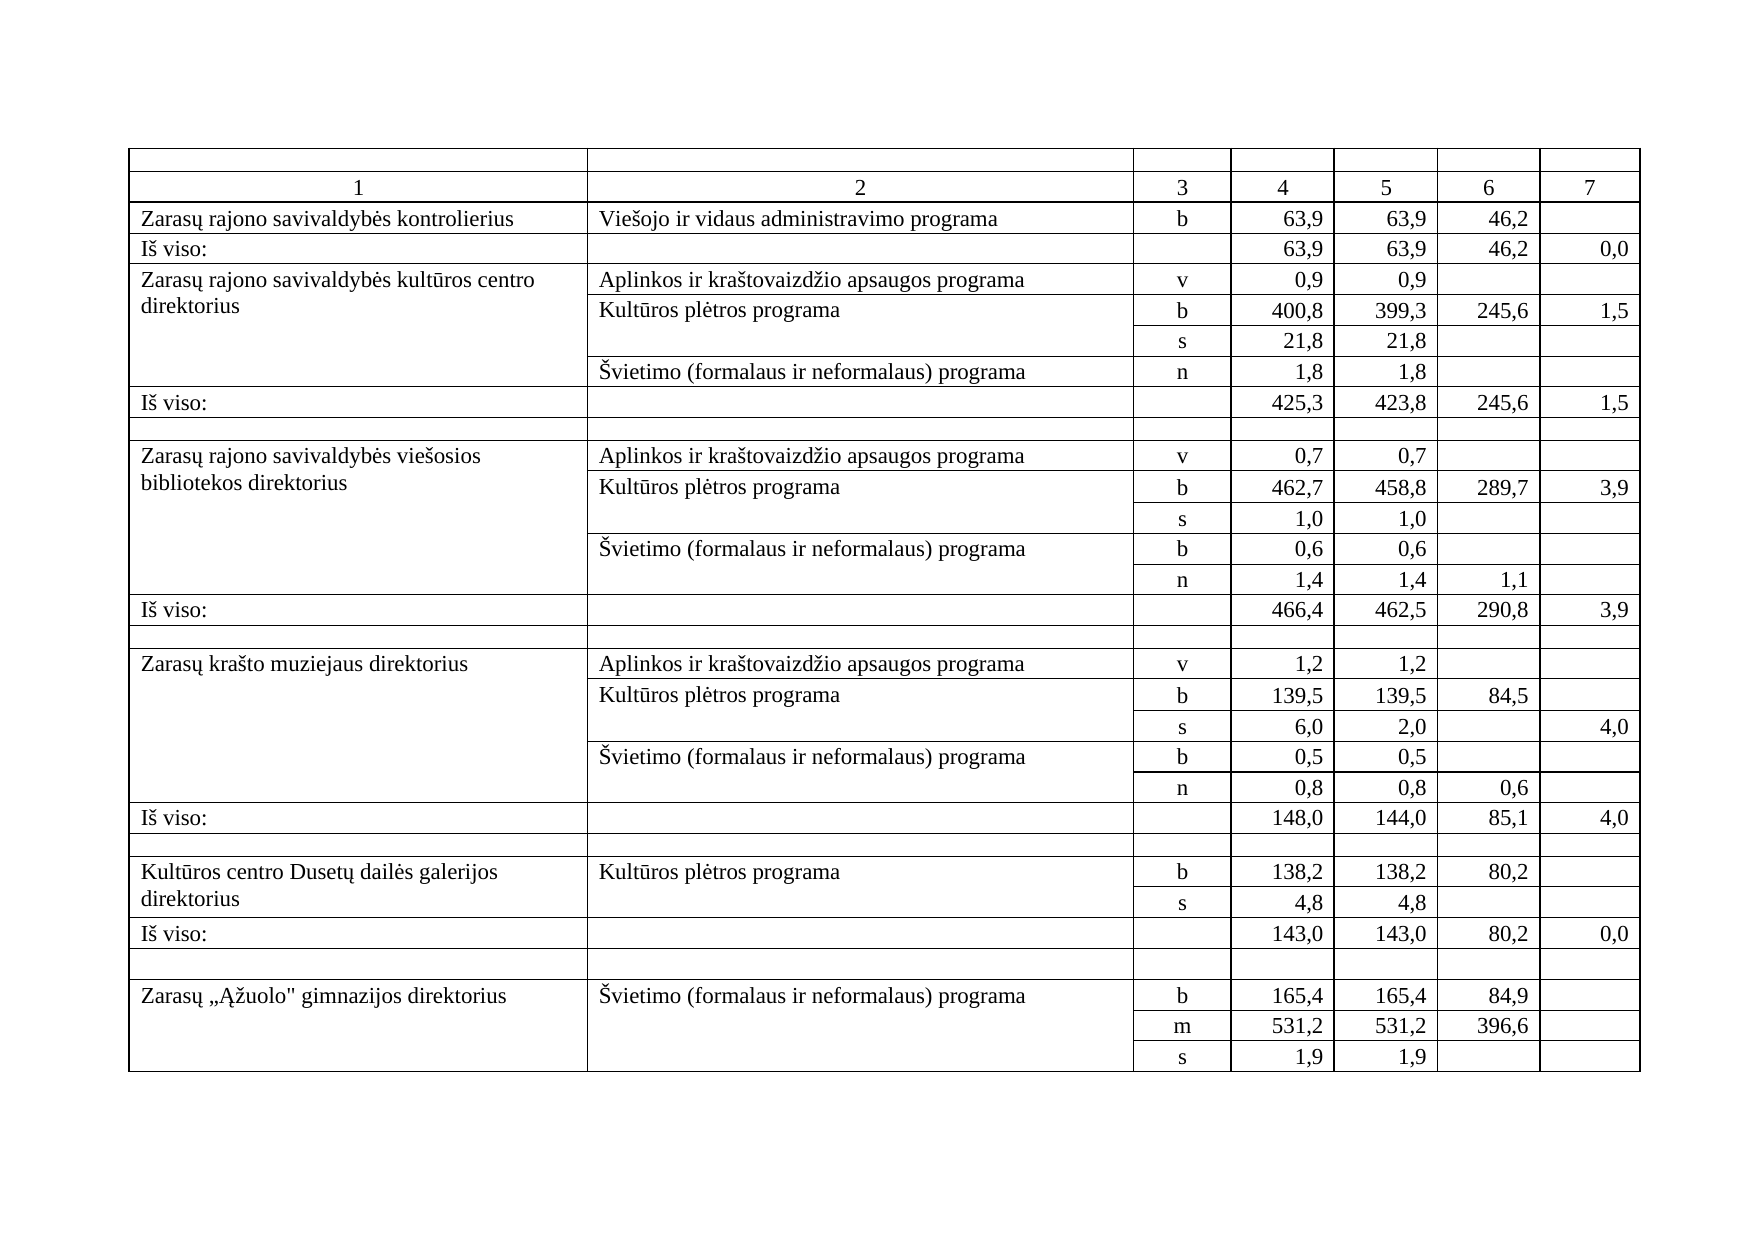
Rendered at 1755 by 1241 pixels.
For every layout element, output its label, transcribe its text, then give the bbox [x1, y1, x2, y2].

table_cell Iš viso: [130, 387, 587, 417]
table_cell [1438, 534, 1539, 563]
table_cell Iš viso: [130, 918, 587, 948]
table_cell 1,0 [1232, 503, 1333, 533]
table_cell [588, 834, 1133, 856]
table_cell 63,9 [1335, 234, 1437, 263]
table_cell [1541, 834, 1639, 856]
table_cell Aplinkos ir kraštovaizdžio apsaugos programa [588, 264, 1133, 294]
table_cell [1134, 418, 1230, 440]
table_cell 1,5 [1541, 295, 1639, 325]
table_cell [1541, 441, 1639, 470]
table_cell Iš viso: [130, 595, 587, 624]
table_cell [1438, 649, 1539, 678]
table_cell 3 [1134, 172, 1230, 201]
table_cell n [1134, 773, 1230, 802]
table_cell 0,5 [1335, 742, 1437, 771]
table_cell [1541, 503, 1639, 533]
table_cell n [1134, 565, 1230, 594]
table_cell [1335, 149, 1437, 171]
table_cell 1,4 [1232, 565, 1333, 594]
table_cell [1134, 387, 1230, 417]
table_cell [1541, 534, 1639, 563]
table_cell 21,8 [1232, 326, 1333, 356]
table_cell s [1134, 1041, 1230, 1071]
table_cell Iš viso: [130, 803, 587, 832]
table_cell 6 [1438, 172, 1539, 201]
table_cell Kultūros centro Dusetų dailės galerijos direktorius [130, 857, 587, 917]
table_cell [1541, 742, 1639, 771]
table_cell 396,6 [1438, 1011, 1539, 1040]
table_cell 1 [130, 172, 587, 201]
table_cell Viešojo ir vidaus administravimo programa [588, 203, 1133, 233]
table_cell [1438, 742, 1539, 771]
table_cell 165,4 [1335, 980, 1437, 1010]
table_cell b [1134, 980, 1230, 1010]
table_cell [1541, 203, 1639, 233]
table_cell [1541, 565, 1639, 594]
table_cell [588, 626, 1133, 648]
table_cell 63,9 [1232, 203, 1333, 233]
table_cell Kultūros plėtros programa [588, 679, 1133, 741]
table_cell [1438, 711, 1539, 741]
table_cell [1541, 626, 1639, 648]
table_cell [1438, 326, 1539, 356]
table_cell 0,8 [1232, 773, 1333, 802]
table_cell [1541, 857, 1639, 886]
table_cell 4,8 [1335, 887, 1437, 917]
table_cell 4,0 [1541, 711, 1639, 741]
table_cell 245,6 [1438, 387, 1539, 417]
table_cell 4 [1232, 172, 1333, 201]
table_cell 0,9 [1335, 264, 1437, 294]
table_cell [1134, 834, 1230, 856]
table_cell s [1134, 503, 1230, 533]
table_cell Švietimo (formalaus ir neformalaus) programa [588, 742, 1133, 802]
table_cell 399,3 [1335, 295, 1437, 325]
table_cell [1438, 264, 1539, 294]
table_cell Zarasų rajono savivaldybės kontrolierius [130, 203, 587, 233]
table_cell 85,1 [1438, 803, 1539, 832]
table_cell 3,9 [1541, 595, 1639, 624]
table_cell 138,2 [1232, 857, 1333, 886]
table_cell Kultūros plėtros programa [588, 471, 1133, 533]
table_cell 0,7 [1232, 441, 1333, 470]
table_cell Zarasų krašto muziejaus direktorius [130, 649, 587, 802]
table_cell [1438, 1041, 1539, 1071]
table_cell Zarasų rajono savivaldybės kultūros centro direktorius [130, 264, 587, 386]
table_cell [1438, 949, 1539, 979]
table_cell 1,8 [1335, 357, 1437, 386]
table_cell [588, 418, 1133, 440]
table_cell 21,8 [1335, 326, 1437, 356]
table_cell b [1134, 203, 1230, 233]
table_cell [1232, 418, 1333, 440]
table_cell Švietimo (formalaus ir neformalaus) programa [588, 357, 1133, 386]
table_cell Zarasų rajono savivaldybės viešosios bibliotekos direktorius [130, 441, 587, 594]
table_cell [588, 949, 1133, 979]
table_cell 0,9 [1232, 264, 1333, 294]
table_cell [1541, 1011, 1639, 1040]
table_cell 46,2 [1438, 203, 1539, 233]
table_cell 84,9 [1438, 980, 1539, 1010]
table_cell [130, 149, 587, 171]
table_cell 1,8 [1232, 357, 1333, 386]
table_cell 0,6 [1438, 773, 1539, 802]
table_cell 84,5 [1438, 679, 1539, 709]
table_cell v [1134, 264, 1230, 294]
table_cell s [1134, 887, 1230, 917]
table_cell b [1134, 679, 1230, 709]
table_cell [1541, 1041, 1639, 1071]
table_cell 400,8 [1232, 295, 1333, 325]
table_cell [1134, 149, 1230, 171]
table_cell [1335, 626, 1437, 648]
table_cell 0,8 [1335, 773, 1437, 802]
table_cell 1,4 [1335, 565, 1437, 594]
table_cell [1541, 980, 1639, 1010]
table_cell n [1134, 357, 1230, 386]
table_cell 0,5 [1232, 742, 1333, 771]
table_cell 139,5 [1232, 679, 1333, 709]
table_cell 531,2 [1232, 1011, 1333, 1040]
table_cell b [1134, 295, 1230, 325]
table_cell 143,0 [1335, 918, 1437, 948]
table_cell 245,6 [1438, 295, 1539, 325]
table_cell 425,3 [1232, 387, 1333, 417]
table_cell 80,2 [1438, 918, 1539, 948]
table_cell [1438, 441, 1539, 470]
table_cell Švietimo (formalaus ir neformalaus) programa [588, 980, 1133, 1071]
table_cell b [1134, 857, 1230, 886]
table_cell [1335, 418, 1437, 440]
table_cell [1335, 949, 1437, 979]
table_cell 1,5 [1541, 387, 1639, 417]
table_cell b [1134, 471, 1230, 502]
table_cell [1438, 357, 1539, 386]
table_cell [1438, 626, 1539, 648]
table_cell 143,0 [1232, 918, 1333, 948]
table_cell 4,0 [1541, 803, 1639, 832]
table_cell [588, 803, 1133, 832]
table_cell 290,8 [1438, 595, 1539, 624]
table_cell s [1134, 326, 1230, 356]
table_cell m [1134, 1011, 1230, 1040]
table_cell v [1134, 649, 1230, 678]
table_cell 139,5 [1335, 679, 1437, 709]
table_cell [588, 595, 1133, 624]
table_cell Aplinkos ir kraštovaizdžio apsaugos programa [588, 441, 1133, 470]
table_cell 531,2 [1335, 1011, 1437, 1040]
table_cell [1232, 949, 1333, 979]
table_cell [1232, 834, 1333, 856]
table_cell [1541, 949, 1639, 979]
table_cell 4,8 [1232, 887, 1333, 917]
table_cell 80,2 [1438, 857, 1539, 886]
table_cell [588, 234, 1133, 263]
table_cell [1541, 887, 1639, 917]
table_cell [1541, 326, 1639, 356]
table_cell 144,0 [1335, 803, 1437, 832]
table_cell [1134, 626, 1230, 648]
table_cell [1438, 887, 1539, 917]
table_cell 462,5 [1335, 595, 1437, 624]
table_cell [130, 949, 587, 979]
table_cell [1541, 149, 1639, 171]
table_cell [1438, 149, 1539, 171]
table_cell Aplinkos ir kraštovaizdžio apsaugos programa [588, 649, 1133, 678]
table_cell 1,9 [1335, 1041, 1437, 1071]
table_cell [1134, 803, 1230, 832]
table_cell b [1134, 742, 1230, 771]
table_cell [588, 149, 1133, 171]
table_cell [1541, 357, 1639, 386]
table_cell 0,7 [1335, 441, 1437, 470]
table_cell Švietimo (formalaus ir neformalaus) programa [588, 534, 1133, 594]
table_cell 0,6 [1335, 534, 1437, 563]
table_cell [1232, 149, 1333, 171]
table_cell 7 [1541, 172, 1639, 201]
table_cell 1,2 [1335, 649, 1437, 678]
table_cell Iš viso: [130, 234, 587, 263]
table_cell 138,2 [1335, 857, 1437, 886]
table_cell 0,0 [1541, 234, 1639, 263]
table_cell [130, 834, 587, 856]
table_cell 46,2 [1438, 234, 1539, 263]
table_cell 63,9 [1335, 203, 1437, 233]
table_cell 289,7 [1438, 471, 1539, 502]
table_cell [588, 918, 1133, 948]
table_cell [130, 418, 587, 440]
table_cell [1134, 949, 1230, 979]
table_cell [1541, 679, 1639, 709]
table_cell 462,7 [1232, 471, 1333, 502]
table_cell s [1134, 711, 1230, 741]
table_cell Kultūros plėtros programa [588, 295, 1133, 356]
table_cell 1,0 [1335, 503, 1437, 533]
table_cell [1134, 234, 1230, 263]
table_cell 5 [1335, 172, 1437, 201]
table_cell 148,0 [1232, 803, 1333, 832]
table_cell 1,9 [1232, 1041, 1333, 1071]
table_cell [1134, 918, 1230, 948]
table_cell [1438, 503, 1539, 533]
table_cell 2,0 [1335, 711, 1437, 741]
table_cell 0,6 [1232, 534, 1333, 563]
table_cell 165,4 [1232, 980, 1333, 1010]
table_cell [1232, 626, 1333, 648]
table_cell 2 [588, 172, 1133, 201]
table_cell 1,2 [1232, 649, 1333, 678]
table_cell [1438, 418, 1539, 440]
table_cell [1541, 649, 1639, 678]
table_cell 6,0 [1232, 711, 1333, 741]
table_cell v [1134, 441, 1230, 470]
table_cell 458,8 [1335, 471, 1437, 502]
table_cell Kultūros plėtros programa [588, 857, 1133, 917]
table_cell 466,4 [1232, 595, 1333, 624]
table_cell [1438, 834, 1539, 856]
table_cell b [1134, 534, 1230, 563]
table_cell [1541, 418, 1639, 440]
table_cell 3,9 [1541, 471, 1639, 502]
table_cell [1335, 834, 1437, 856]
table_cell 423,8 [1335, 387, 1437, 417]
table_cell [1541, 773, 1639, 802]
table_cell 63,9 [1232, 234, 1333, 263]
table_cell [1134, 595, 1230, 624]
table_cell [1541, 264, 1639, 294]
table_cell 0,0 [1541, 918, 1639, 948]
table_cell [588, 387, 1133, 417]
table_cell Zarasų „Ąžuolo" gimnazijos direktorius [130, 980, 587, 1071]
table_cell 1,1 [1438, 565, 1539, 594]
table_cell [130, 626, 587, 648]
